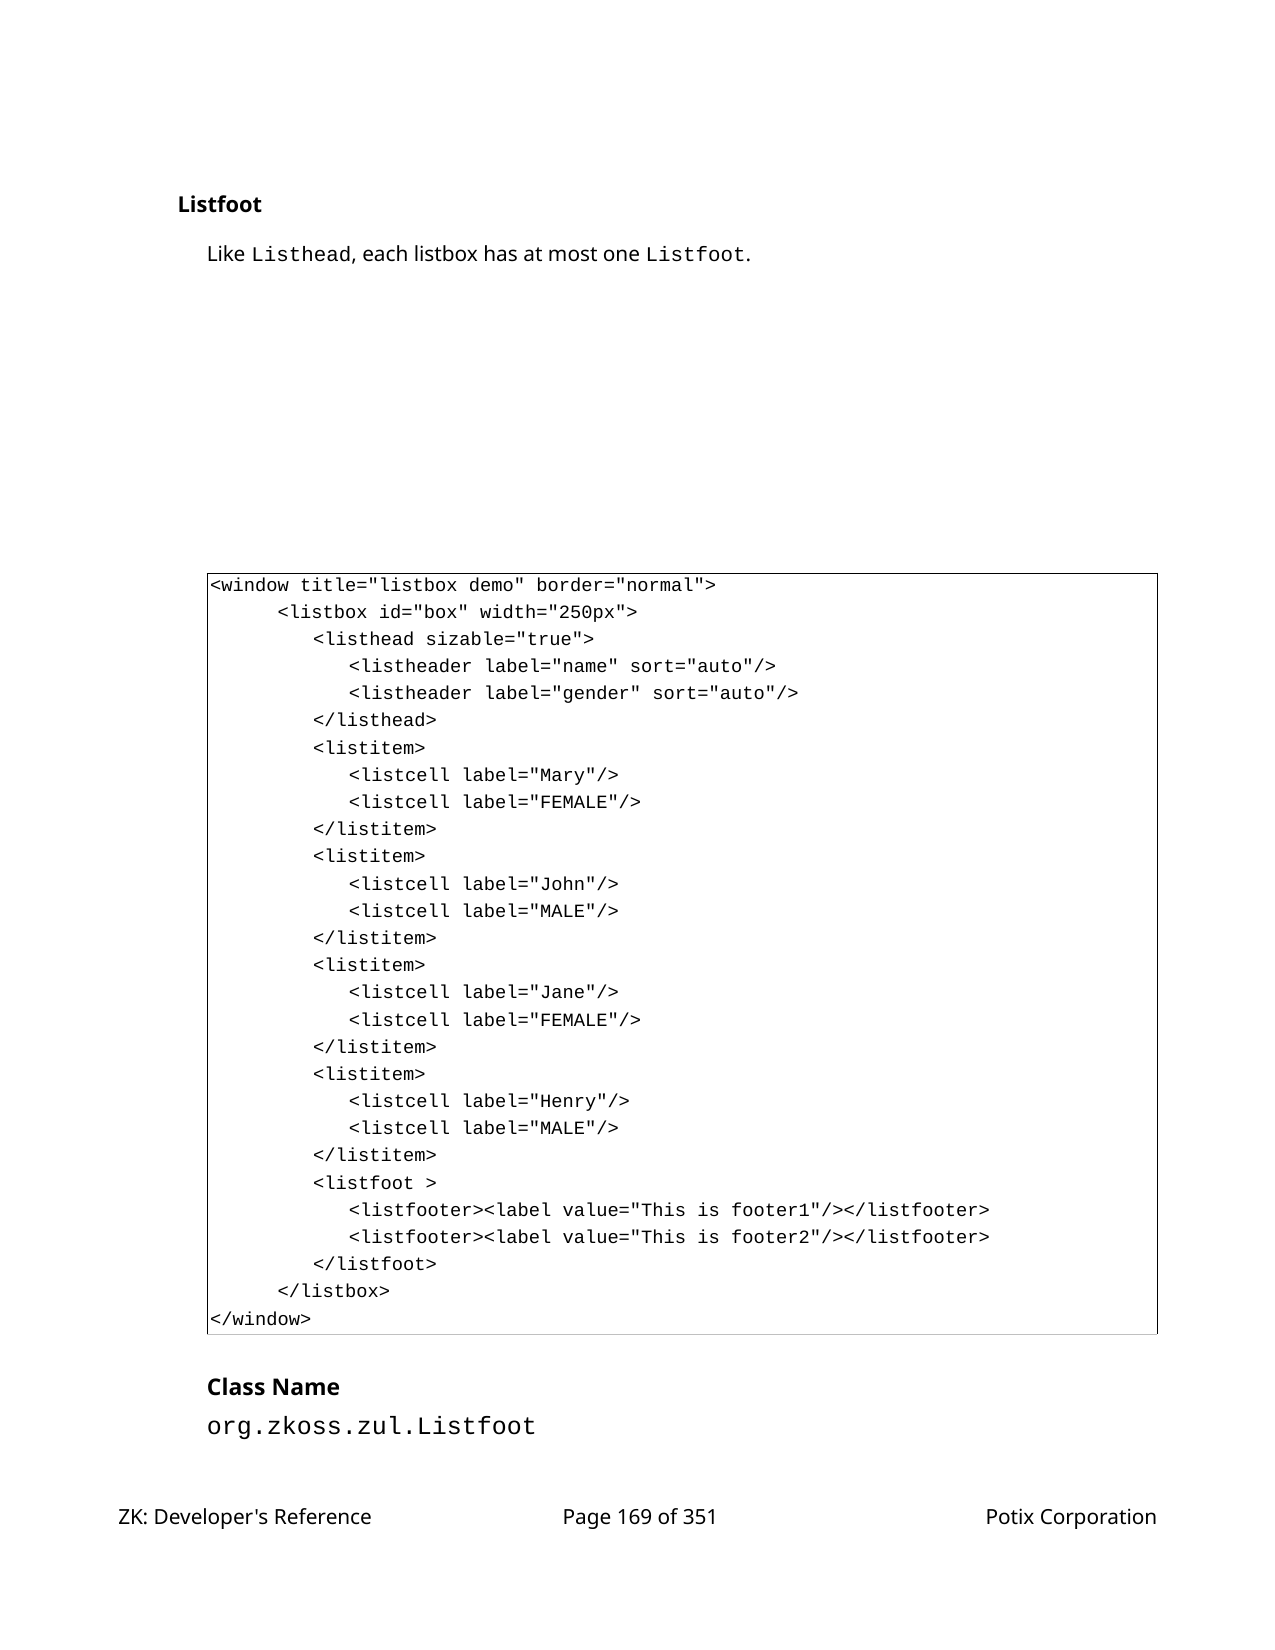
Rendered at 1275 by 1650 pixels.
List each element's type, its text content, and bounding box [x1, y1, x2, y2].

text </listitem> [208, 1034, 1157, 1059]
text <listitem> [208, 1062, 1157, 1086]
text <listitem> [208, 953, 1157, 977]
text org.zkoss.zul.Listfoot [207, 1414, 1157, 1442]
text <listcell label="Mary"/> [208, 763, 1157, 787]
text </listbox> [208, 1279, 1157, 1303]
text </listhead> [208, 708, 1157, 733]
text <listhead sizable="true"> [208, 627, 1157, 651]
text <window title="listbox demo" border="normal"> [208, 574, 1157, 597]
text <listitem> [208, 736, 1157, 760]
text </listitem> [208, 1143, 1157, 1168]
subtitle Class Name [207, 1370, 1157, 1402]
text <listheader label="gender" sort="auto"/> [208, 681, 1157, 705]
subtitle Listfoot [177, 189, 1157, 219]
text <listfoot > [208, 1171, 1157, 1195]
text <listfooter><label value="This is footer1"/></listfooter> [208, 1198, 1157, 1222]
text <listheader label="name" sort="auto"/> [208, 654, 1157, 678]
text <listfooter><label value="This is footer2"/></listfooter> [208, 1225, 1157, 1249]
text <listcell label="Jane"/> [208, 980, 1157, 1004]
text <listcell label="MALE"/> [208, 899, 1157, 923]
text <listcell label="FEMALE"/> [208, 1007, 1157, 1032]
text <listcell label="John"/> [208, 871, 1157, 896]
text </listitem> [208, 926, 1157, 950]
text <listcell label="FEMALE"/> [208, 790, 1157, 814]
text </listitem> [208, 817, 1157, 841]
text <listcell label="Henry"/> [208, 1089, 1157, 1113]
text </listfoot> [208, 1252, 1157, 1276]
text Like Listhead, each listbox has at most one Listfoot. [207, 239, 1157, 268]
text </window> [208, 1306, 1157, 1334]
text <listitem> [208, 844, 1157, 868]
text <listcell label="MALE"/> [208, 1116, 1157, 1140]
text <listbox id="box" width="250px"> [208, 599, 1157, 624]
